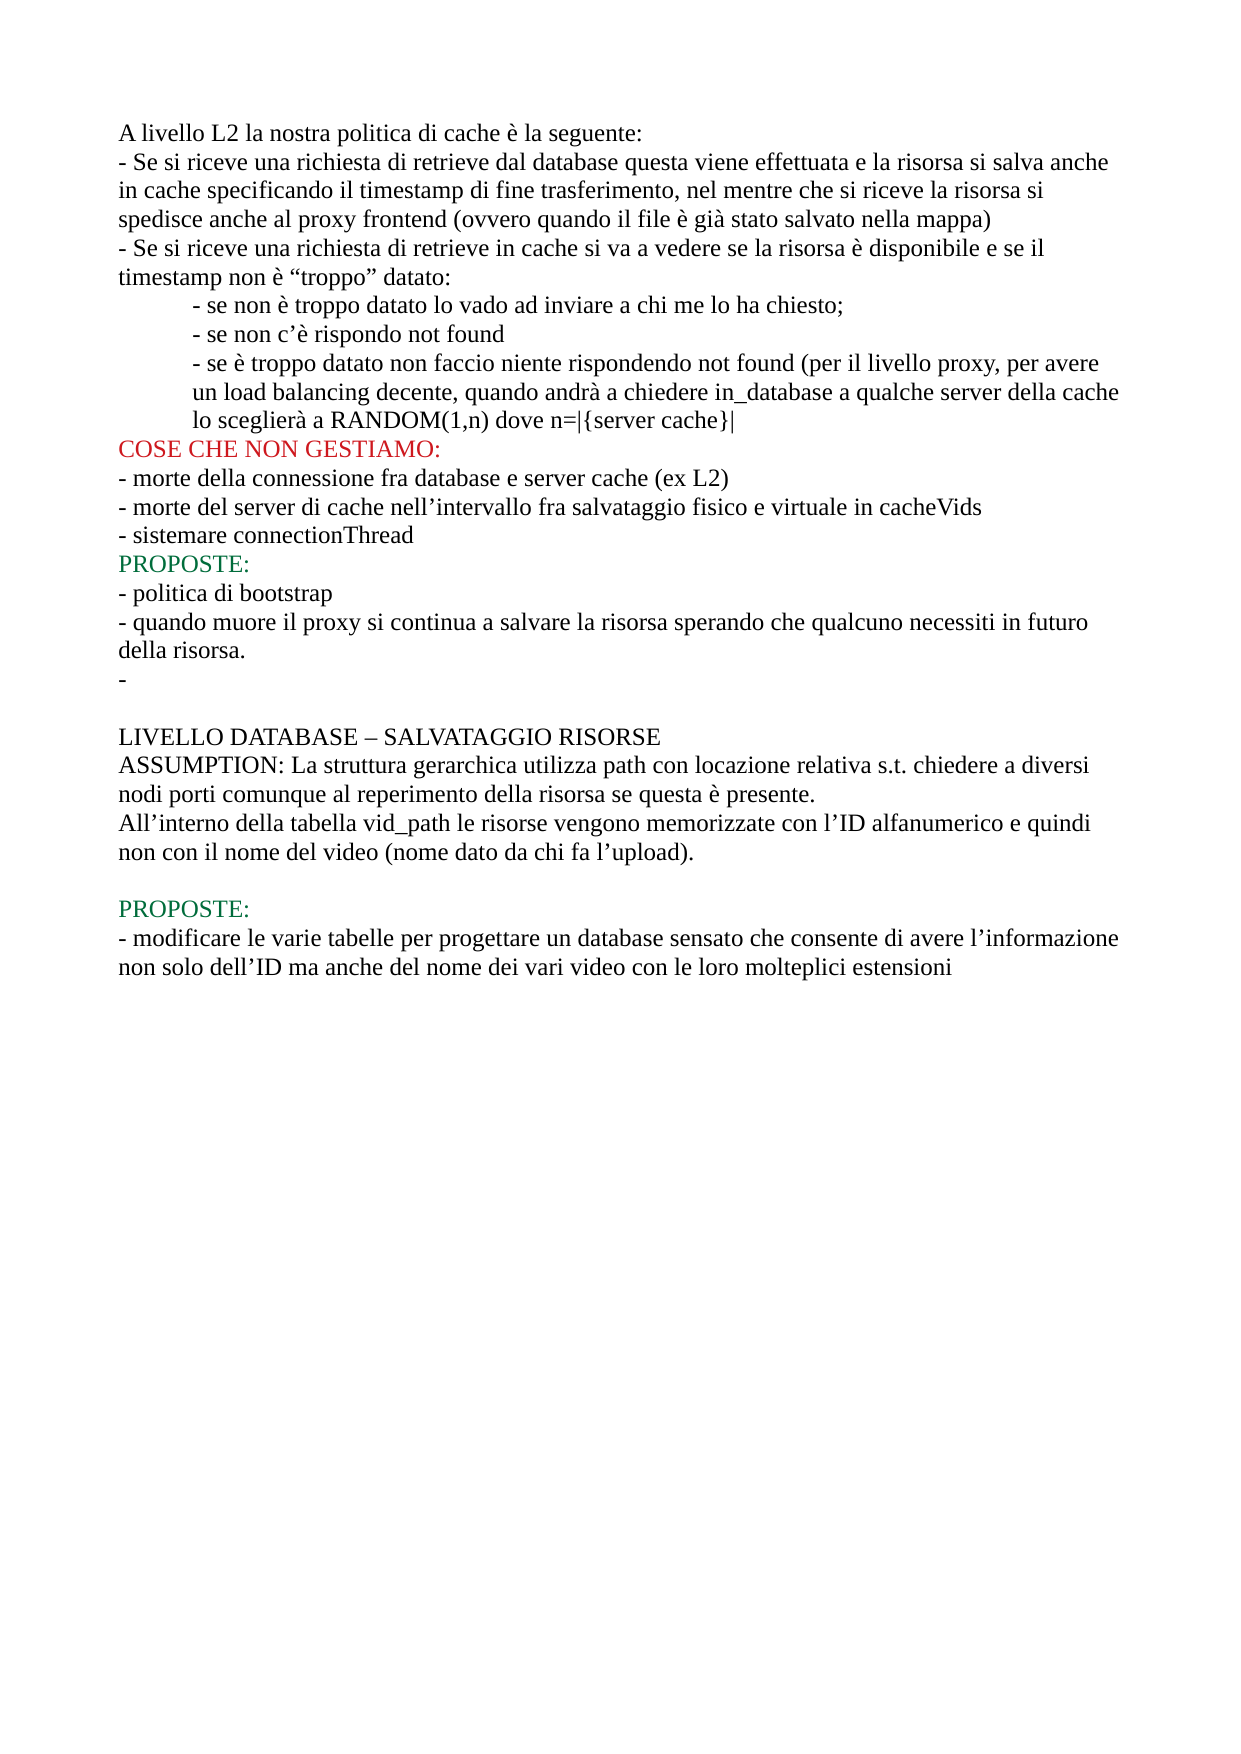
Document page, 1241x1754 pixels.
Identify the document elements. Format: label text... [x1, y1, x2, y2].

text PROPOSTE: [118, 894, 1122, 923]
text - se è troppo datato non faccio niente rispondendo not found (per il livello proxy, per avere un load balancing decente, quando andrà a chiedere in_database a qualche server della cache lo sceglierà a RANDOM(1,n) dove n=|{server cache}| [118, 348, 1122, 434]
text - Se si riceve una richiesta di retrieve in cache si va a vedere se la risorsa è disponibile e se il timestamp non è “troppo” datato: [118, 233, 1122, 291]
text - morte della connessione fra database e server cache (ex L2) [118, 463, 1122, 492]
text A livello L2 la nostra politica di cache è la seguente: [118, 118, 1122, 147]
text - modificare le varie tabelle per progettare un database sensato che consente di avere l’informazione non solo dell’ID ma anche del nome dei vari video con le loro molteplici estensioni [118, 923, 1122, 981]
text ASSUMPTION: La struttura gerarchica utilizza path con locazione relativa s.t. chiedere a diversi nodi porti comunque al reperimento della risorsa se questa è presente. [118, 751, 1122, 808]
text - sistemare connectionThread [118, 521, 1122, 549]
text LIVELLO DATABASE – SALVATAGGIO RISORSE [118, 722, 1122, 751]
text - politica di bootstrap [118, 578, 1122, 607]
text - se non c’è rispondo not found [118, 319, 1122, 348]
text - [118, 664, 1122, 693]
text All’interno della tabella vid_path le risorse vengono memorizzate con l’ID alfanumerico e quindi non con il nome del video (nome dato da chi fa l’upload). [118, 808, 1122, 866]
text COSE CHE NON GESTIAMO: [118, 434, 1122, 463]
text - Se si riceve una richiesta di retrieve dal database questa viene effettuata e la risorsa si salva anche in cache specificando il timestamp di fine trasferimento, nel mentre che si riceve la risorsa si spedisce anche al proxy frontend (ovvero quando il file è già stato salvato nella mappa) [118, 147, 1122, 233]
text - quando muore il proxy si continua a salvare la risorsa sperando che qualcuno necessiti in futuro della risorsa. [118, 607, 1122, 664]
text - morte del server di cache nell’intervallo fra salvataggio fisico e virtuale in cacheVids [118, 492, 1122, 521]
text - se non è troppo datato lo vado ad inviare a chi me lo ha chiesto; [118, 291, 1122, 319]
text PROPOSTE: [118, 549, 1122, 578]
